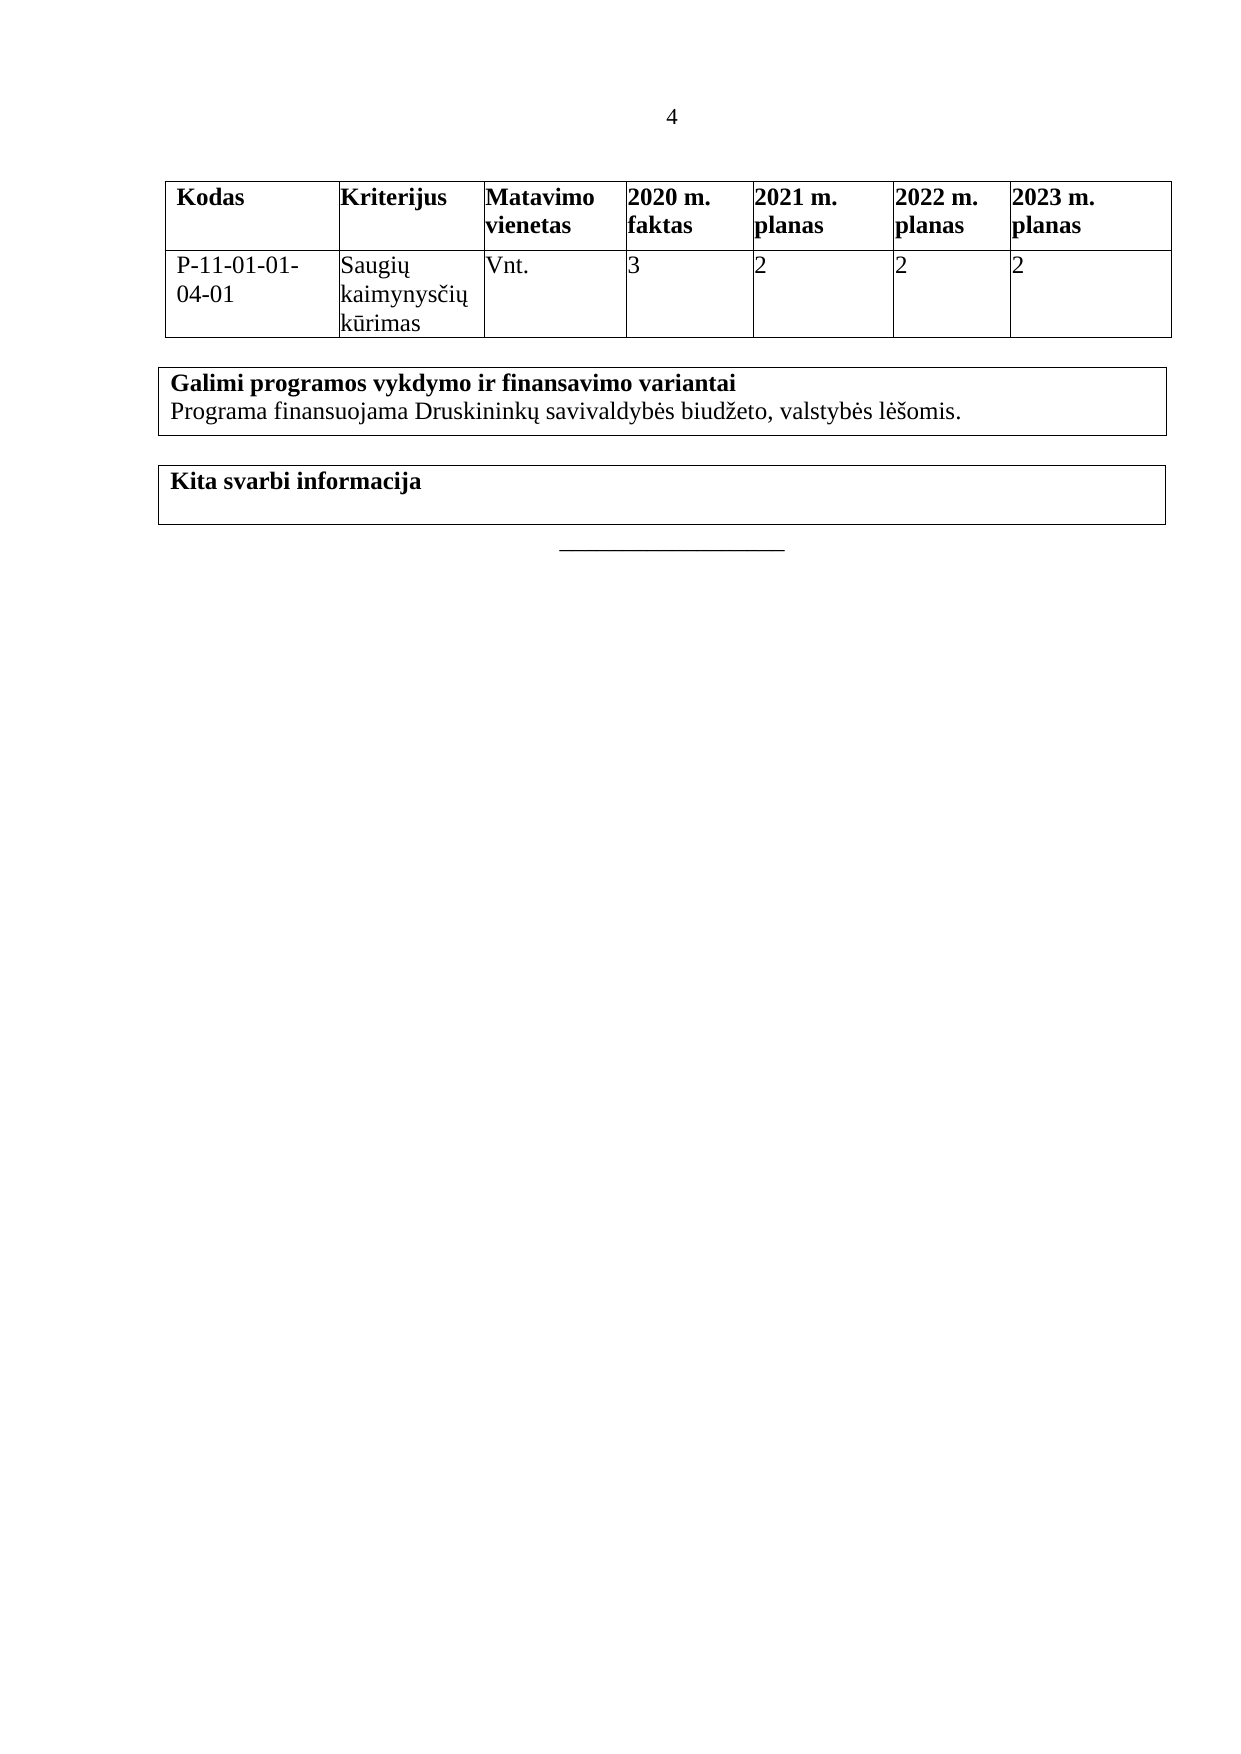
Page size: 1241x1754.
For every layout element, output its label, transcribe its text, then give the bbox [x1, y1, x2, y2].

table_cell Saugių kaimynysčių kūrimas [340, 251, 484, 337]
table_cell 2021 m. planas [754, 182, 893, 249]
table_cell 2023 m. planas [1011, 182, 1171, 249]
table_cell Kodas [166, 182, 339, 249]
table_cell Kriterijus [340, 182, 484, 249]
table_cell 2022 m. planas [894, 182, 1010, 249]
table_cell P-11-01-01-04-01 [166, 251, 339, 337]
table_cell 2 [894, 251, 1010, 337]
table_header Kita svarbi informacija [159, 466, 1165, 524]
table_header Galimi programos vykdymo ir finansavimo variantai Programa finansuojama Druskininkų savivaldybės biudžeto, valstybės lėšomis. [159, 368, 1166, 435]
table_cell 2020 m. faktas [627, 182, 753, 249]
table_cell 2 [754, 251, 893, 337]
table_cell 2 [1011, 251, 1171, 337]
table_cell [159, 250, 165, 337]
text __________________ [148, 525, 1196, 553]
table_cell [159, 181, 165, 249]
table_cell Matavimo vienetas [485, 182, 626, 249]
table_cell Vnt. [485, 251, 626, 337]
table_cell 3 [627, 251, 753, 337]
